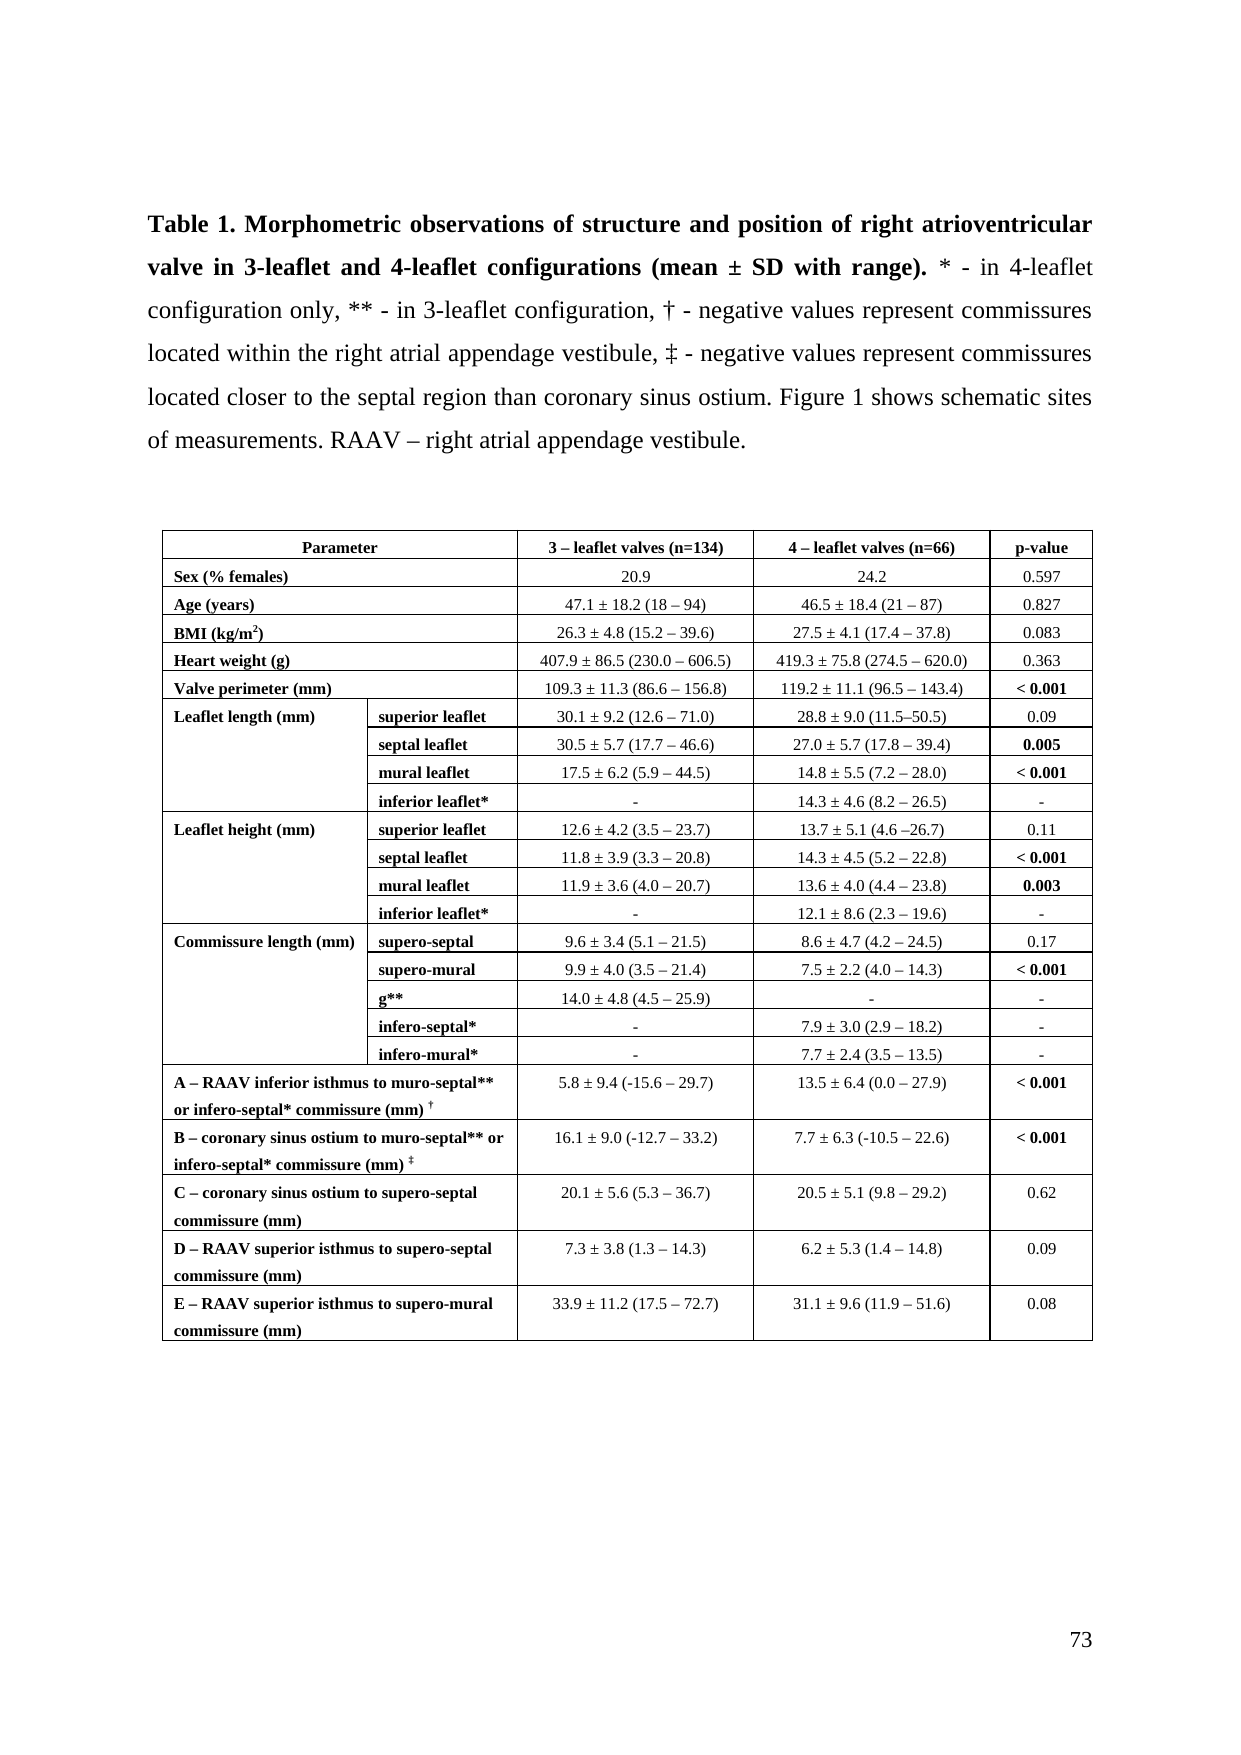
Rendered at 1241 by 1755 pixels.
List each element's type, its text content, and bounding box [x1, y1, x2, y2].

table_cell < 0.001 [991, 840, 1092, 867]
table_cell 109.3 ± 11.3 (86.6 – 156.8) [518, 671, 753, 698]
table_cell septal leaflet [368, 840, 517, 867]
table_cell Leaflet length (mm) [163, 699, 367, 811]
table_cell < 0.001 [991, 1065, 1092, 1119]
table_cell 0.17 [991, 924, 1092, 951]
table_cell 13.5 ± 6.4 (0.0 – 27.9) [754, 1065, 989, 1119]
table_cell 0.363 [991, 643, 1092, 670]
table_cell - [991, 981, 1092, 1008]
table_cell 7.7 ± 2.4 (3.5 – 13.5) [754, 1037, 989, 1064]
table_cell - [518, 896, 753, 923]
table_cell 8.6 ± 4.7 (4.2 – 24.5) [754, 924, 989, 951]
table_cell mural leaflet [368, 756, 517, 783]
table_cell 14.3 ± 4.5 (5.2 – 22.8) [754, 840, 989, 867]
table_cell 28.8 ± 9.0 (11.5–50.5) [754, 699, 989, 726]
table_cell Sex (% females) [163, 559, 517, 586]
table_cell < 0.001 [991, 671, 1092, 698]
table_cell supero-mural [368, 953, 517, 979]
table_cell 20.5 ± 5.1 (9.8 – 29.2) [754, 1175, 989, 1229]
table_cell infero-septal* [368, 1009, 517, 1036]
table_cell 47.1 ± 18.2 (18 – 94) [518, 587, 753, 614]
table_cell B – coronary sinus ostium to muro-septal** or infero-septal* commissure (mm) ‡ [163, 1120, 517, 1174]
table_header Parameter [163, 531, 517, 558]
table_cell 46.5 ± 18.4 (21 – 87) [754, 587, 989, 614]
table_cell Commissure length (mm) [163, 924, 367, 1064]
text Table 1. Morphometric observations of structure and position of right atrioventricular valve in 3-leaflet and 4-leaflet configurations (mean ± SD with range). * - in 4-leaflet configuration only, ** - in 3-leaflet configuration, † - negative values represent commissures located within the right atrial appendage vestibule, ‡ - negative values represent commissures located closer to the septal region than coronary sinus ostium. Figure 1 shows schematic sites of measurements. RAAV – right atrial appendage vestibule. [147, 209, 1093, 453]
table_cell 12.6 ± 4.2 (3.5 – 23.7) [518, 812, 753, 839]
table_cell 419.3 ± 75.8 (274.5 – 620.0) [754, 643, 989, 670]
table_cell - [991, 1037, 1092, 1064]
table_cell 20.9 [518, 559, 753, 586]
table_cell < 0.001 [991, 756, 1092, 783]
table_cell 0.083 [991, 615, 1092, 642]
table_cell < 0.001 [991, 1120, 1092, 1174]
table_cell Valve perimeter (mm) [163, 671, 517, 698]
table_cell 14.3 ± 4.6 (8.2 – 26.5) [754, 784, 989, 811]
table_header 3 – leaflet valves (n=134) [518, 531, 753, 558]
table_cell inferior leaflet* [368, 784, 517, 811]
table_cell infero-mural* [368, 1037, 517, 1064]
table_cell 0.62 [991, 1175, 1092, 1229]
table_cell 14.8 ± 5.5 (7.2 – 28.0) [754, 756, 989, 783]
table_cell 16.1 ± 9.0 (-12.7 – 33.2) [518, 1120, 753, 1174]
table_cell superior leaflet [368, 699, 517, 726]
table_cell D – RAAV superior isthmus to supero-septal commissure (mm) [163, 1231, 517, 1285]
table_cell 0.09 [991, 1231, 1092, 1285]
table_cell 6.2 ± 5.3 (1.4 – 14.8) [754, 1231, 989, 1285]
table_cell - [754, 981, 989, 1008]
table_cell 0.11 [991, 812, 1092, 839]
table_cell Heart weight (g) [163, 643, 517, 670]
table_cell Leaflet height (mm) [163, 812, 367, 923]
table_cell - [518, 1009, 753, 1036]
table_cell supero-septal [368, 924, 517, 951]
table_cell 11.9 ± 3.6 (4.0 – 20.7) [518, 868, 753, 895]
table_cell 27.0 ± 5.7 (17.8 – 39.4) [754, 728, 989, 754]
table_cell 26.3 ± 4.8 (15.2 – 39.6) [518, 615, 753, 642]
table_cell 7.3 ± 3.8 (1.3 – 14.3) [518, 1231, 753, 1285]
table_cell 407.9 ± 86.5 (230.0 – 606.5) [518, 643, 753, 670]
table_cell 31.1 ± 9.6 (11.9 – 51.6) [754, 1286, 989, 1340]
table_cell - [991, 784, 1092, 811]
table_cell septal leaflet [368, 728, 517, 754]
table_cell < 0.001 [991, 953, 1092, 979]
table_cell 0.003 [991, 868, 1092, 895]
table_cell 9.9 ± 4.0 (3.5 – 21.4) [518, 953, 753, 979]
table_cell 13.6 ± 4.0 (4.4 – 23.8) [754, 868, 989, 895]
table_cell 33.9 ± 11.2 (17.5 – 72.7) [518, 1286, 753, 1340]
table_cell A – RAAV inferior isthmus to muro-septal** or infero-septal* commissure (mm) † [163, 1065, 517, 1119]
table_cell 0.005 [991, 728, 1092, 754]
table_cell 27.5 ± 4.1 (17.4 – 37.8) [754, 615, 989, 642]
table_cell 0.597 [991, 559, 1092, 586]
table_header p-value [991, 531, 1092, 558]
table_cell superior leaflet [368, 812, 517, 839]
table_cell 20.1 ± 5.6 (5.3 – 36.7) [518, 1175, 753, 1229]
table_cell 17.5 ± 6.2 (5.9 – 44.5) [518, 756, 753, 783]
table_cell 0.09 [991, 699, 1092, 726]
table_cell BMI (kg/m2) [163, 615, 517, 642]
table_cell 7.9 ± 3.0 (2.9 – 18.2) [754, 1009, 989, 1036]
table_cell 7.7 ± 6.3 (-10.5 – 22.6) [754, 1120, 989, 1174]
table_cell - [518, 784, 753, 811]
table_cell inferior leaflet* [368, 896, 517, 923]
table_header 4 – leaflet valves (n=66) [754, 531, 989, 558]
table_cell Age (years) [163, 587, 517, 614]
table_cell g** [368, 981, 517, 1008]
table_cell 119.2 ± 11.1 (96.5 – 143.4) [754, 671, 989, 698]
table_cell mural leaflet [368, 868, 517, 895]
table_cell 24.2 [754, 559, 989, 586]
table_cell 12.1 ± 8.6 (2.3 – 19.6) [754, 896, 989, 923]
table_cell 14.0 ± 4.8 (4.5 – 25.9) [518, 981, 753, 1008]
table_cell - [991, 896, 1092, 923]
table_cell C – coronary sinus ostium to supero-septal commissure (mm) [163, 1175, 517, 1229]
table_cell 13.7 ± 5.1 (4.6 –26.7) [754, 812, 989, 839]
table_cell 7.5 ± 2.2 (4.0 – 14.3) [754, 953, 989, 979]
table_cell 0.827 [991, 587, 1092, 614]
table_cell - [518, 1037, 753, 1064]
table_cell 30.1 ± 9.2 (12.6 – 71.0) [518, 699, 753, 726]
table_cell 9.6 ± 3.4 (5.1 – 21.5) [518, 924, 753, 951]
table_cell 0.08 [991, 1286, 1092, 1340]
table_cell 30.5 ± 5.7 (17.7 – 46.6) [518, 728, 753, 754]
table_cell 11.8 ± 3.9 (3.3 – 20.8) [518, 840, 753, 867]
table_cell E – RAAV superior isthmus to supero-mural commissure (mm) [163, 1286, 517, 1340]
table_cell 5.8 ± 9.4 (-15.6 – 29.7) [518, 1065, 753, 1119]
table_cell - [991, 1009, 1092, 1036]
